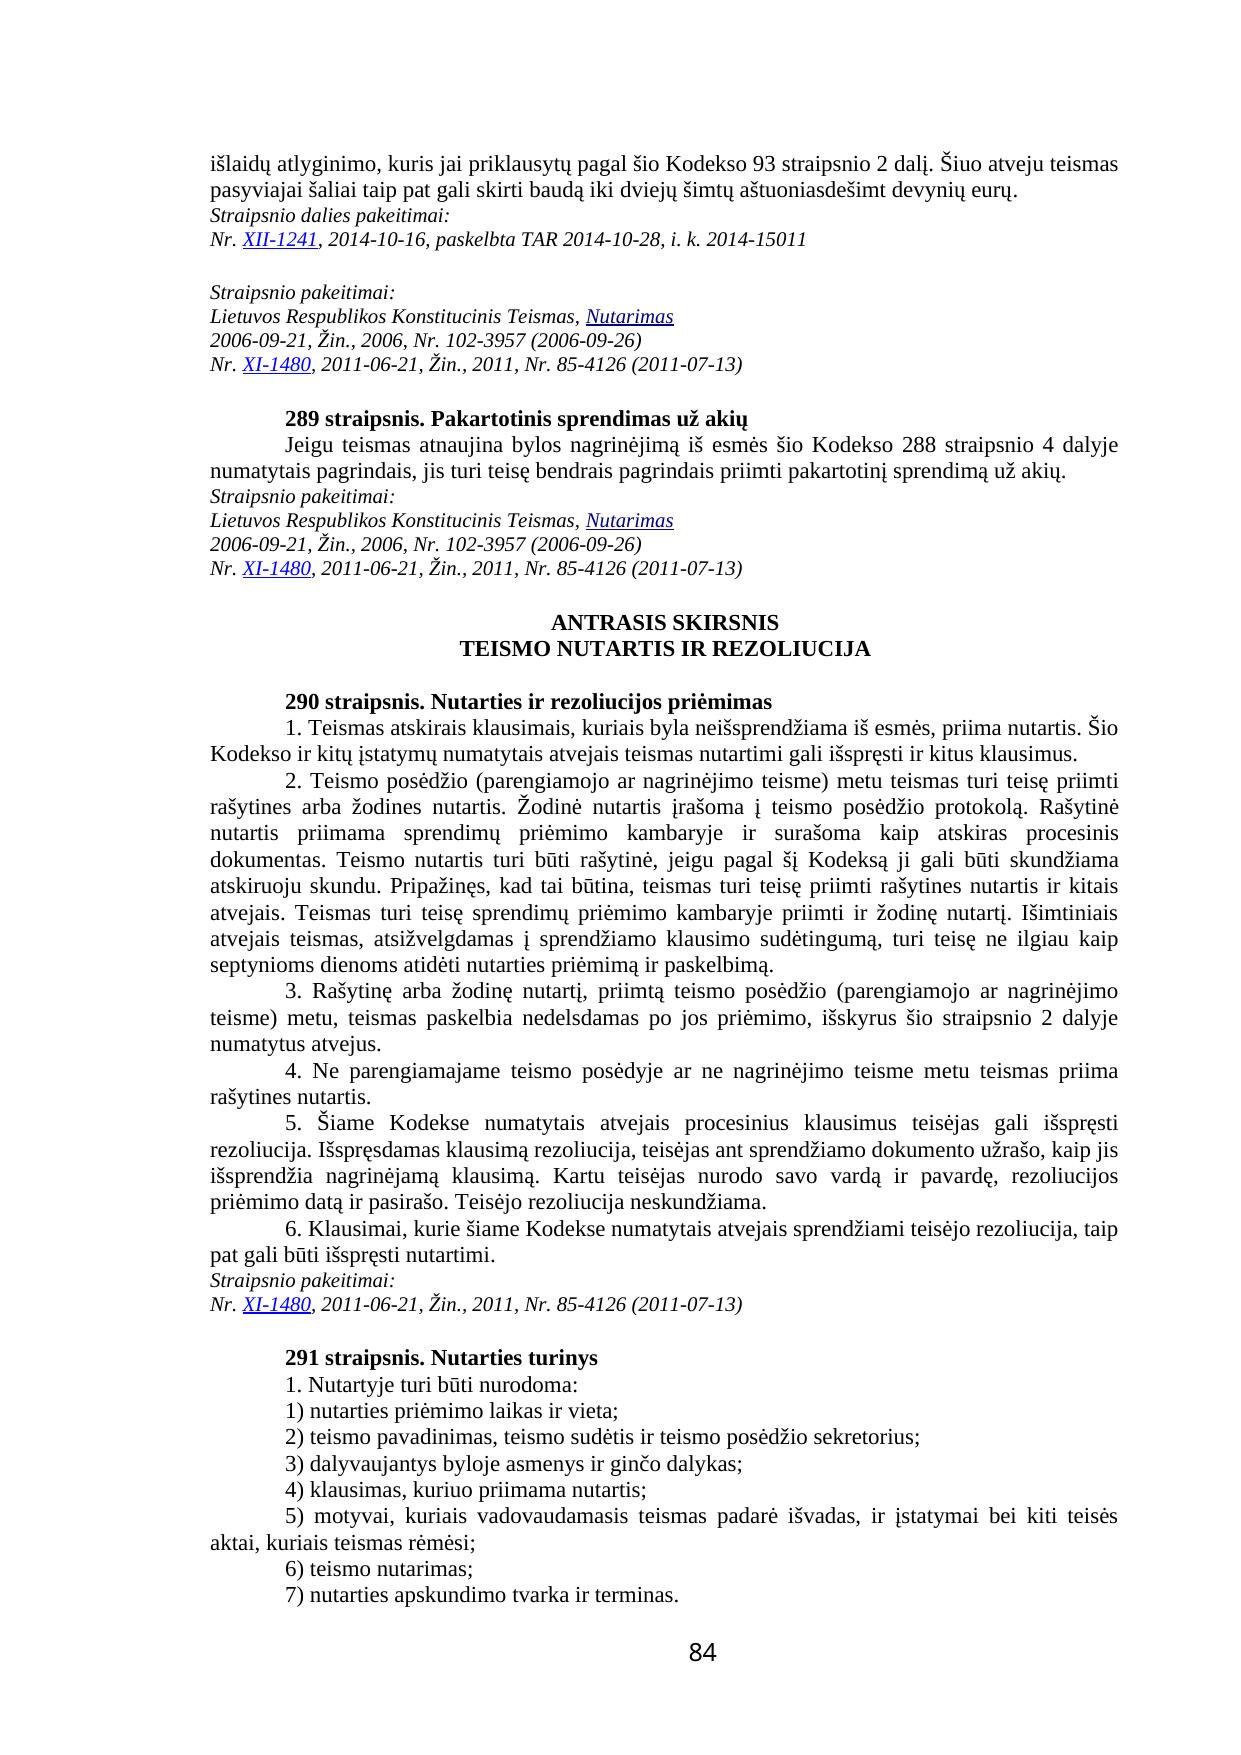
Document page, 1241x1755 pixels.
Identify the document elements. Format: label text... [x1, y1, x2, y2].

text 4. Ne parengiamajame teismo posėdyje ar ne nagrinėjimo teisme metu teismas priima rašytines nutartis. [210, 1057, 1120, 1109]
text 2006-09-21, Žin., 2006, Nr. 102-3957 (2006-09-26) [210, 532, 1120, 556]
text Teismo nutartis ir rezoliucija [210, 635, 1120, 661]
text Straipsnio dalies pakeitimai: [210, 203, 1120, 227]
text Straipsnio pakeitimai: [210, 484, 1120, 508]
text Nr. XI-1480, 2011-06-21, Žin., 2011, Nr. 85-4126 (2011-07-13) [210, 556, 1120, 580]
text 3. Rašytinę arba žodinę nutartį, priimtą teismo posėdžio (parengiamojo ar nagrinėjimo teisme) metu, teismas paskelbia nedelsdamas po jos priėmimo, išskyrus šio straipsnio 2 dalyje numatytus atvejus. [210, 978, 1120, 1057]
text 1) nutarties priėmimo laikas ir vieta; [210, 1397, 1120, 1423]
text 289 straipsnis. Pakartotinis sprendimas už akių [210, 404, 1120, 431]
text 6) teismo nutarimas; [210, 1555, 1120, 1582]
text Lietuvos Respublikos Konstitucinis Teismas, Nutarimas [210, 304, 1120, 328]
text 5) motyvai, kuriais vadovaudamasis teismas padarė išvadas, ir įstatymai bei kiti teisės aktai, kuriais teismas rėmėsi; [210, 1502, 1120, 1555]
text Straipsnio pakeitimai: [210, 279, 1120, 304]
text 2. Teismo posėdžio (parengiamojo ar nagrinėjimo teisme) metu teismas turi teisę priimti rašytines arba žodines nutartis. Žodinė nutartis įrašoma į teismo posėdžio protokolą. Rašytinė nutartis priimama sprendimų priėmimo kambaryje ir surašoma kaip atskiras procesinis dokumentas. Teismo nutartis turi būti rašytinė, jeigu pagal šį Kodeksą ji gali būti skundžiama atskiruoju skundu. Pripažinęs, kad tai būtina, teismas turi teisę priimti rašytines nutartis ir kitais atvejais. Teismas turi teisę sprendimų priėmimo kambaryje priimti ir žodinę nutartį. Išimtiniais atvejais teismas, atsižvelgdamas į sprendžiamo klausimo sudėtingumą, turi teisę ne ilgiau kaip septynioms dienoms atidėti nutarties priėmimą ir paskelbimą. [210, 767, 1120, 978]
text Nr. XI-1480, 2011-06-21, Žin., 2011, Nr. 85-4126 (2011-07-13) [210, 352, 1120, 376]
text 291 straipsnis. Nutarties turinys [210, 1344, 1120, 1371]
text 3) dalyvaujantys byloje asmenys ir ginčo dalykas; [210, 1450, 1120, 1476]
text Lietuvos Respublikos Konstitucinis Teismas, Nutarimas [210, 508, 1120, 532]
text 1. Nutartyje turi būti nurodoma: [210, 1371, 1120, 1397]
text 6. Klausimai, kurie šiame Kodekse numatytais atvejais sprendžiami teisėjo rezoliucija, taip pat gali būti išspręsti nutartimi. [210, 1215, 1120, 1267]
text Nr. XII-1241, 2014-10-16, paskelbta TAR 2014-10-28, i. k. 2014-15011 [210, 227, 1120, 251]
text Nr. XI-1480, 2011-06-21, Žin., 2011, Nr. 85-4126 (2011-07-13) [210, 1292, 1120, 1316]
text 5. Šiame Kodekse numatytais atvejais procesinius klausimus teisėjas gali išspręsti rezoliucija. Išspręsdamas klausimą rezoliucija, teisėjas ant sprendžiamo dokumento užrašo, kaip jis išsprendžia nagrinėjamą klausimą. Kartu teisėjas nurodo savo vardą ir pavardę, rezoliucijos priėmimo datą ir pasirašo. Teisėjo rezoliucija neskundžiama. [210, 1109, 1120, 1215]
text 4) klausimas, kuriuo priimama nutartis; [210, 1476, 1120, 1502]
text išlaidų atlyginimo, kuris jai priklausytų pagal šio Kodekso 93 straipsnio 2 dalį. Šiuo atveju teismas pasyviajai šaliai taip pat gali skirti baudą iki dviejų šimtų aštuoniasdešimt devynių eurų. [210, 150, 1120, 203]
text 7) nutarties apskundimo tvarka ir terminas. [210, 1582, 1120, 1608]
text Jeigu teismas atnaujina bylos nagrinėjimą iš esmės šio Kodekso 288 straipsnio 4 dalyje numatytais pagrindais, jis turi teisę bendrais pagrindais priimti pakartotinį sprendimą už akių. [210, 431, 1120, 484]
text 2006-09-21, Žin., 2006, Nr. 102-3957 (2006-09-26) [210, 328, 1120, 352]
text 290 straipsnis. Nutarties ir rezoliucijos priėmimas [210, 688, 1120, 714]
text Antrasis skirsnis [210, 609, 1120, 635]
text Straipsnio pakeitimai: [210, 1267, 1120, 1292]
text 1. Teismas atskirais klausimais, kuriais byla neišsprendžiama iš esmės, priima nutartis. Šio Kodekso ir kitų įstatymų numatytais atvejais teismas nutartimi gali išspręsti ir kitus klausimus. [210, 714, 1120, 767]
text 2) teismo pavadinimas, teismo sudėtis ir teismo posėdžio sekretorius; [210, 1423, 1120, 1450]
